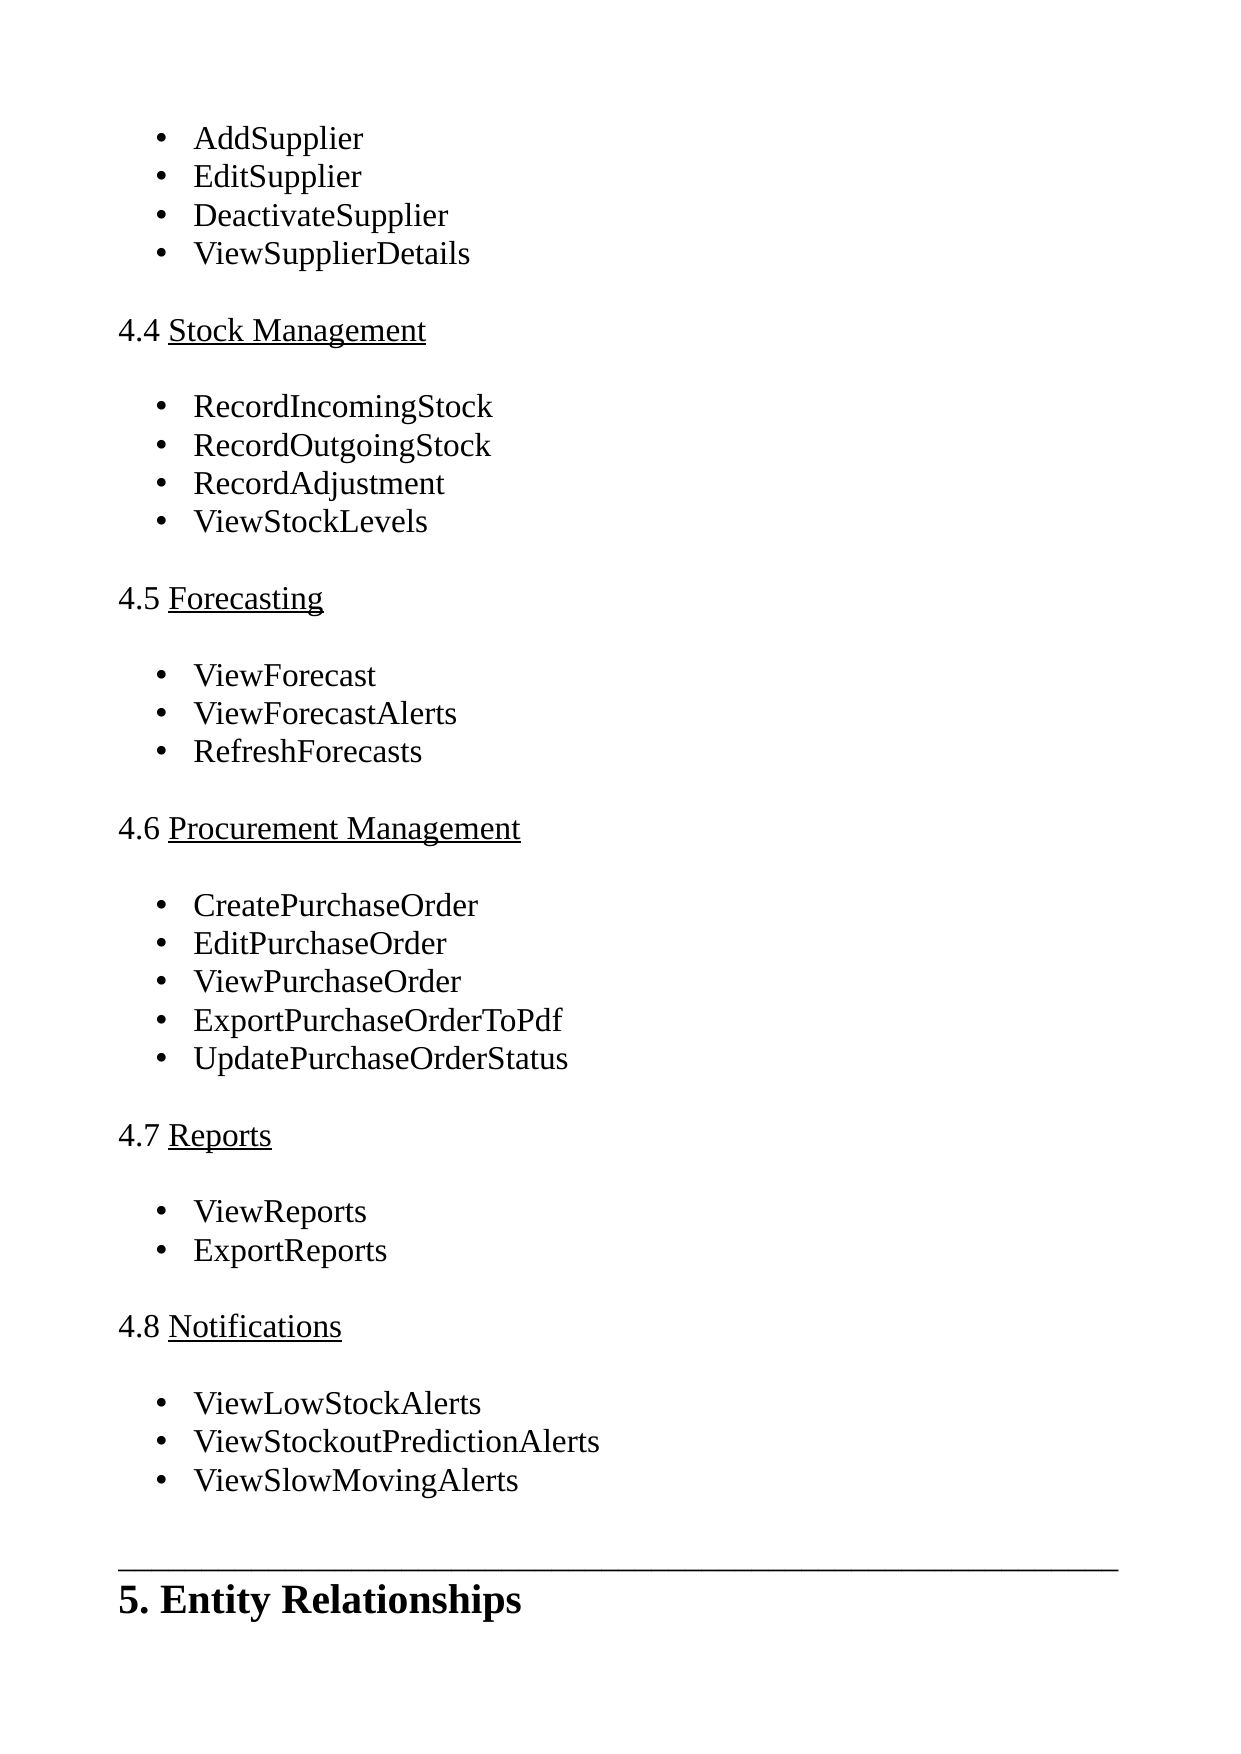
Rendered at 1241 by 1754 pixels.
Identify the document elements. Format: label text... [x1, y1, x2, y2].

list ViewReports [156, 1191, 1122, 1230]
list ExportPurchaseOrderToPdf [156, 1000, 1122, 1038]
list ViewLowStockAlerts [156, 1383, 1122, 1421]
list RecordIncomingStock [156, 386, 1122, 425]
list RecordOutgoingStock [156, 425, 1122, 463]
list AddSupplier [156, 118, 1122, 156]
list RefreshForecasts [156, 731, 1122, 770]
text 4.6 Procurement Management [118, 808, 1122, 846]
list ViewSlowMovingAlerts [156, 1460, 1122, 1498]
text ____________________________________________________________ [118, 1536, 1122, 1575]
list RecordAdjustment [156, 463, 1122, 501]
list ViewForecast [156, 655, 1122, 693]
list CreatePurchaseOrder [156, 885, 1122, 923]
list UpdatePurchaseOrderStatus [156, 1038, 1122, 1076]
text 5. Entity Relationships [118, 1575, 1122, 1623]
list DeactivateSupplier [156, 195, 1122, 233]
list ExportReports [156, 1230, 1122, 1268]
text 4.7 Reports [118, 1115, 1122, 1153]
list EditSupplier [156, 156, 1122, 195]
text 4.5 Forecasting [118, 578, 1122, 616]
text 4.4 Stock Management [118, 310, 1122, 348]
list ViewSupplierDetails [156, 233, 1122, 271]
text 4.8 Notifications [118, 1306, 1122, 1345]
list EditPurchaseOrder [156, 923, 1122, 961]
list ViewPurchaseOrder [156, 961, 1122, 1000]
list ViewStockLevels [156, 501, 1122, 540]
list ViewStockoutPredictionAlerts [156, 1421, 1122, 1460]
list ViewForecastAlerts [156, 693, 1122, 731]
